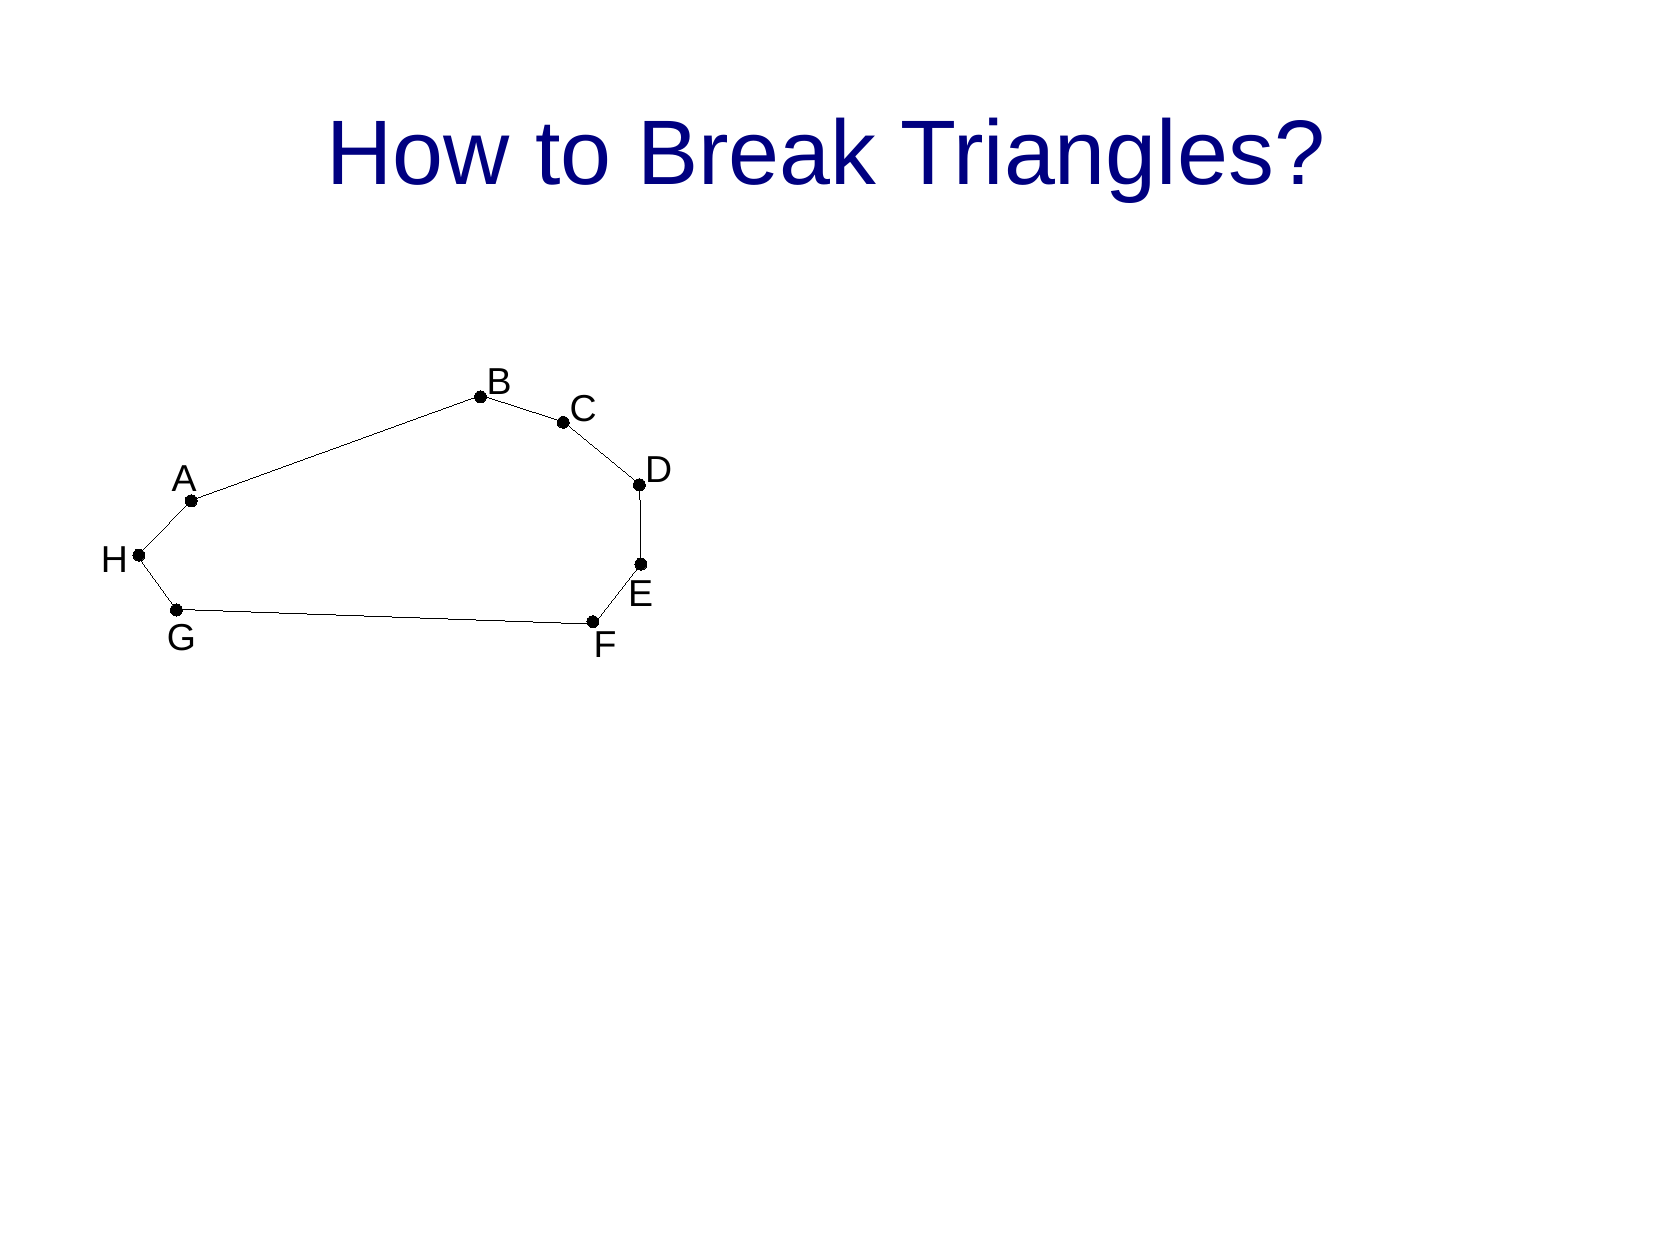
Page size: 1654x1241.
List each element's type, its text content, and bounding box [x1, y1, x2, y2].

text_box F [578, 615, 632, 673]
text_box [185, 494, 198, 507]
text_box D [630, 440, 688, 498]
text_box G [152, 609, 211, 666]
text_box E [613, 565, 668, 622]
text_box A [156, 450, 212, 508]
text_box [557, 416, 570, 429]
text_box [474, 390, 487, 403]
text_box H [86, 531, 143, 589]
text_box [633, 478, 646, 491]
text_box C [554, 379, 612, 437]
text_box [143, 398, 647, 624]
text_box B [471, 352, 527, 410]
title How to Break Triangles? [82, 49, 1571, 257]
